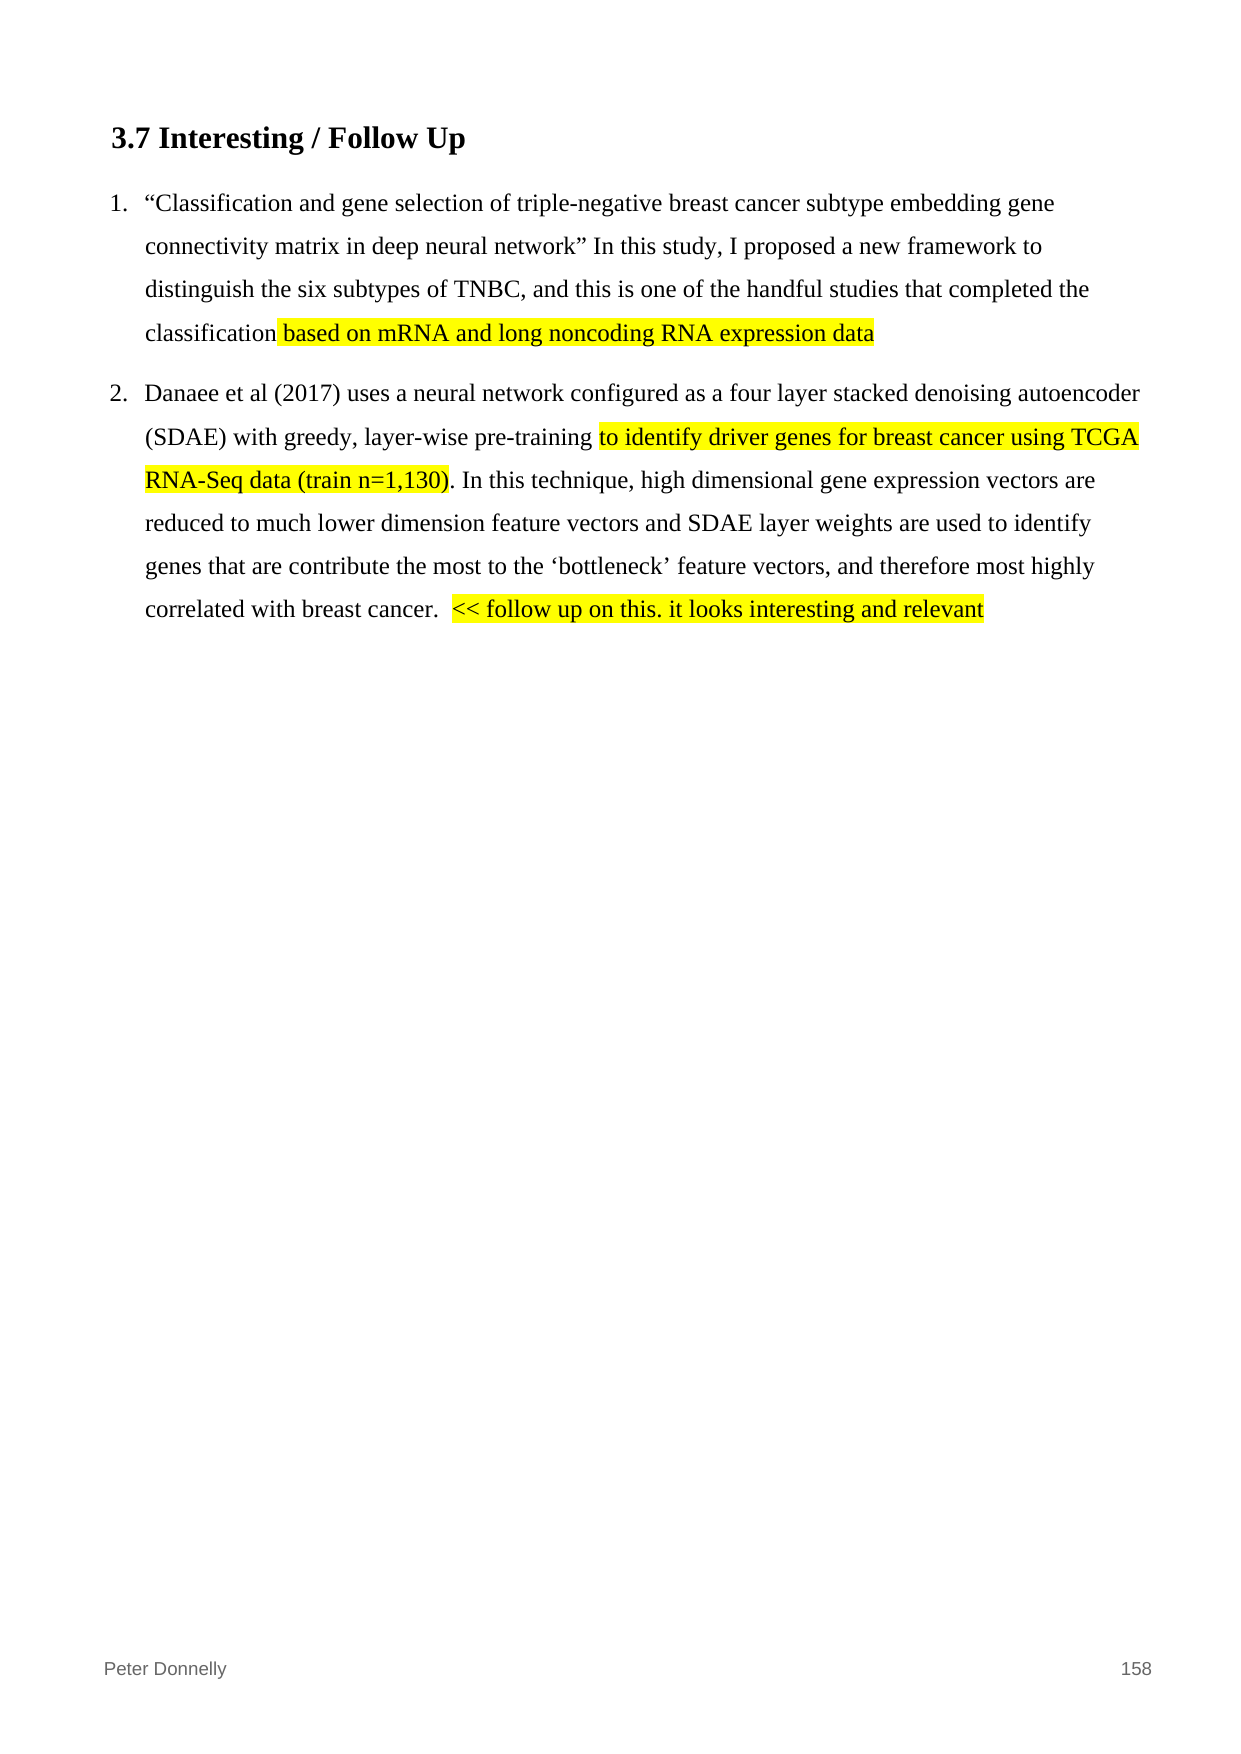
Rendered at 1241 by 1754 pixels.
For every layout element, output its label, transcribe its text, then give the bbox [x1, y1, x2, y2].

subtitle Interesting / Follow Up [103, 120, 1146, 156]
list Danaee et al (2017) uses a neural network configured as a four layer stacked denoising autoencoder (SDAE) with greedy, layer-wise pre-training to identify driver genes for breast cancer using TCGA RNA-Seq data (train n=1,130). In this technique, high dimensional gene expression vectors are reduced to much lower dimension feature vectors and SDAE layer weights are used to identify genes that are contribute the most to the ‘bottleneck’ feature vectors, and therefore most highly correlated with breast cancer. << follow up on this. it looks interesting and relevant [109, 378, 1146, 623]
list “Classification and gene selection of triple-negative breast cancer subtype embedding gene connectivity matrix in deep neural network” In this study, I proposed a new framework to distinguish the six subtypes of TNBC, and this is one of the handful studies that completed the classification based on mRNA and long noncoding RNA expression data [109, 188, 1146, 346]
